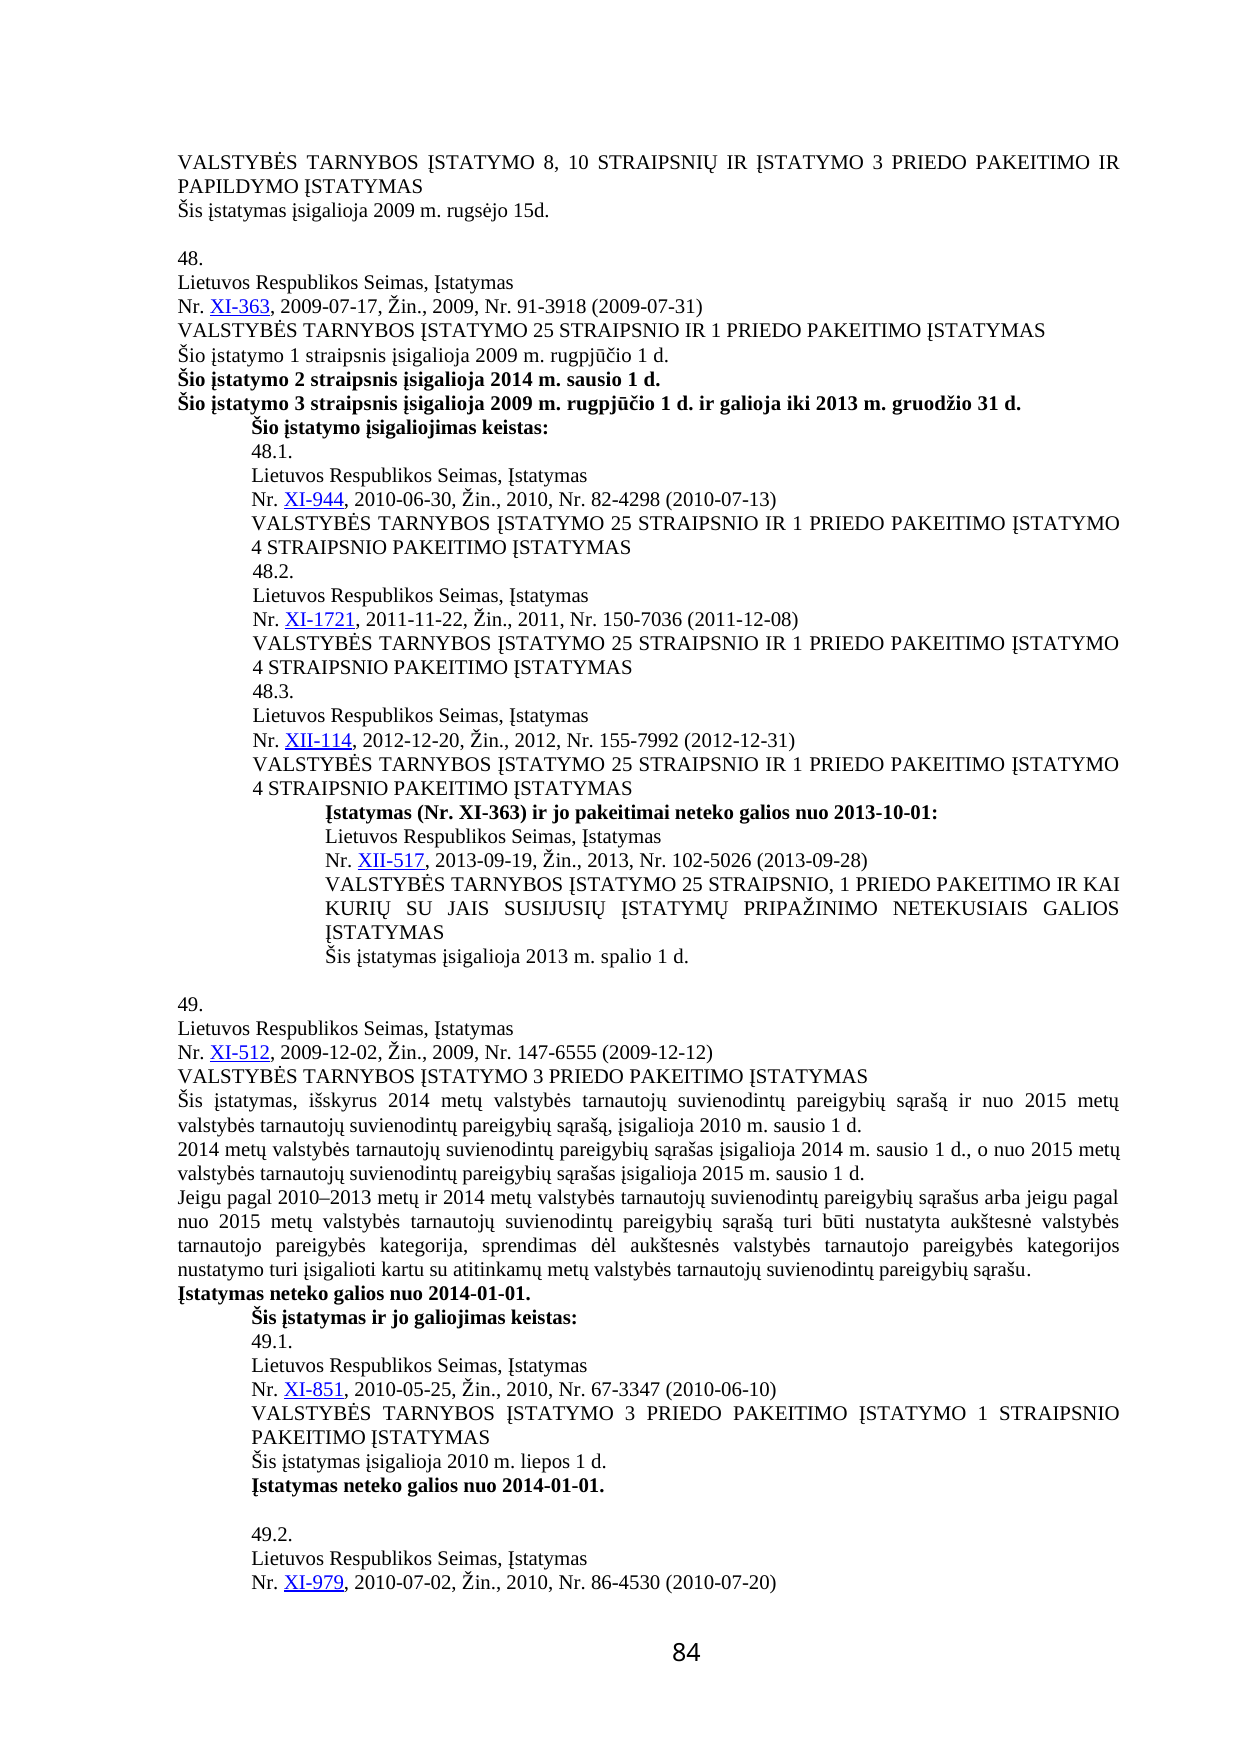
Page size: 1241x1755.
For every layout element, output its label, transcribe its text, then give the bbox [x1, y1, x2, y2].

text 48.3. [177, 679, 1120, 703]
text 49. [177, 992, 1120, 1016]
text Šis įstatymas ir jo galiojimas keistas: [177, 1305, 1120, 1329]
text Šis įstatymas, išskyrus 2014 metų valstybės tarnautojų suvienodintų pareigybių sąrašą ir nuo 2015 metų valstybės tarnautojų suvienodintų pareigybių sąrašą, įsigalioja 2010 m. sausio 1 d. [177, 1088, 1120, 1137]
text Lietuvos Respublikos Seimas, Įstatymas [252, 583, 1120, 607]
text Jeigu pagal 2010–2013 metų ir 2014 metų valstybės tarnautojų suvienodintų pareigybių sąrašus arba jeigu pagal nuo 2015 metų valstybės tarnautojų suvienodintų pareigybių sąrašą turi būti nustatyta aukštesnė valstybės tarnautojo pareigybės kategorija, sprendimas dėl aukštesnės valstybės tarnautojo pareigybės kategorijos nustatymo turi įsigalioti kartu su atitinkamų metų valstybės tarnautojų suvienodintų pareigybių sąrašu. [177, 1185, 1120, 1281]
text 48.1. [177, 439, 1120, 463]
text Šio įstatymo 2 straipsnis įsigalioja 2014 m. sausio 1 d. [177, 367, 1120, 391]
text Lietuvos Respublikos Seimas, Įstatymas [177, 1546, 1120, 1570]
text Šio įstatymo 3 straipsnis įsigalioja 2009 m. rugpjūčio 1 d. ir galioja iki 2013 m. gruodžio 31 d. [177, 391, 1120, 415]
text Nr. XI-363, 2009-07-17, Žin., 2009, Nr. 91-3918 (2009-07-31) [177, 294, 1120, 318]
text Nr. XI-1721, 2011-11-22, Žin., 2011, Nr. 150-7036 (2011-12-08) [252, 607, 1120, 631]
text VALSTYBĖS TARNYBOS ĮSTATYMO 25 STRAIPSNIO IR 1 PRIEDO PAKEITIMO ĮSTATYMO 4 STRAIPSNIO PAKEITIMO ĮSTATYMAS [252, 631, 1120, 679]
text VALSTYBĖS TARNYBOS ĮSTATYMO 8, 10 STRAIPSNIŲ IR ĮSTATYMO 3 PRIEDO PAKEITIMO IR PAPILDYMO ĮSTATYMAS [177, 150, 1120, 198]
text VALSTYBĖS TARNYBOS ĮSTATYMO 3 PRIEDO PAKEITIMO ĮSTATYMAS [177, 1064, 1120, 1088]
text Nr. XI-944, 2010-06-30, Žin., 2010, Nr. 82-4298 (2010-07-13) [177, 487, 1120, 511]
text Nr. XI-512, 2009-12-02, Žin., 2009, Nr. 147-6555 (2009-12-12) [177, 1040, 1120, 1064]
text Nr. XII-114, 2012-12-20, Žin., 2012, Nr. 155-7992 (2012-12-31) [177, 727, 1120, 752]
text Lietuvos Respublikos Seimas, Įstatymas [177, 270, 1120, 294]
text Lietuvos Respublikos Seimas, Įstatymas [177, 703, 1120, 727]
text Įstatymas neteko galios nuo 2014-01-01. [177, 1281, 1120, 1305]
text Lietuvos Respublikos Seimas, Įstatymas [177, 463, 1120, 487]
text VALSTYBĖS TARNYBOS ĮSTATYMO 25 STRAIPSNIO, 1 PRIEDO PAKEITIMO IR KAI KURIŲ SU JAIS SUSIJUSIŲ ĮSTATYMŲ PRIPAŽINIMO NETEKUSIAIS GALIOS ĮSTATYMAS [325, 872, 1120, 944]
text Lietuvos Respublikos Seimas, Įstatymas [177, 1353, 1120, 1377]
text Šis įstatymas įsigalioja 2010 m. liepos 1 d. [177, 1449, 1120, 1473]
text Šio įstatymo įsigaliojimas keistas: [177, 415, 1120, 439]
text 48.2. [252, 559, 1120, 583]
text VALSTYBĖS TARNYBOS ĮSTATYMO 25 STRAIPSNIO IR 1 PRIEDO PAKEITIMO ĮSTATYMAS [177, 318, 1120, 342]
text Nr. XI-979, 2010-07-02, Žin., 2010, Nr. 86-4530 (2010-07-20) [177, 1570, 1120, 1594]
text Šis įstatymas įsigalioja 2009 m. rugsėjo 15d. [177, 198, 1120, 222]
text Nr. XII-517, 2013-09-19, Žin., 2013, Nr. 102-5026 (2013-09-28) [251, 848, 1120, 872]
text VALSTYBĖS TARNYBOS ĮSTATYMO 3 PRIEDO PAKEITIMO ĮSTATYMO 1 STRAIPSNIO PAKEITIMO ĮSTATYMAS [251, 1401, 1120, 1449]
text Nr. XI-851, 2010-05-25, Žin., 2010, Nr. 67-3347 (2010-06-10) [177, 1377, 1120, 1401]
text Įstatymas neteko galios nuo 2014-01-01. [177, 1473, 1120, 1497]
text Šio įstatymo 1 straipsnis įsigalioja 2009 m. rugpjūčio 1 d. [177, 342, 1120, 367]
text 48. [177, 246, 1120, 270]
text 49.1. [177, 1329, 1120, 1353]
text Įstatymas (Nr. XI-363) ir jo pakeitimai neteko galios nuo 2013-10-01: [251, 800, 1120, 824]
text Šis įstatymas įsigalioja 2013 m. spalio 1 d. [251, 944, 1120, 968]
text VALSTYBĖS TARNYBOS ĮSTATYMO 25 STRAIPSNIO IR 1 PRIEDO PAKEITIMO ĮSTATYMO 4 STRAIPSNIO PAKEITIMO ĮSTATYMAS [251, 511, 1120, 559]
text 2014 metų valstybės tarnautojų suvienodintų pareigybių sąrašas įsigalioja 2014 m. sausio 1 d., o nuo 2015 metų valstybės tarnautojų suvienodintų pareigybių sąrašas įsigalioja 2015 m. sausio 1 d. [177, 1137, 1120, 1185]
text VALSTYBĖS TARNYBOS ĮSTATYMO 25 STRAIPSNIO IR 1 PRIEDO PAKEITIMO ĮSTATYMO 4 STRAIPSNIO PAKEITIMO ĮSTATYMAS [252, 752, 1120, 800]
text Lietuvos Respublikos Seimas, Įstatymas [177, 1016, 1120, 1040]
text 49.2. [177, 1522, 1120, 1546]
text Lietuvos Respublikos Seimas, Įstatymas [251, 824, 1120, 848]
